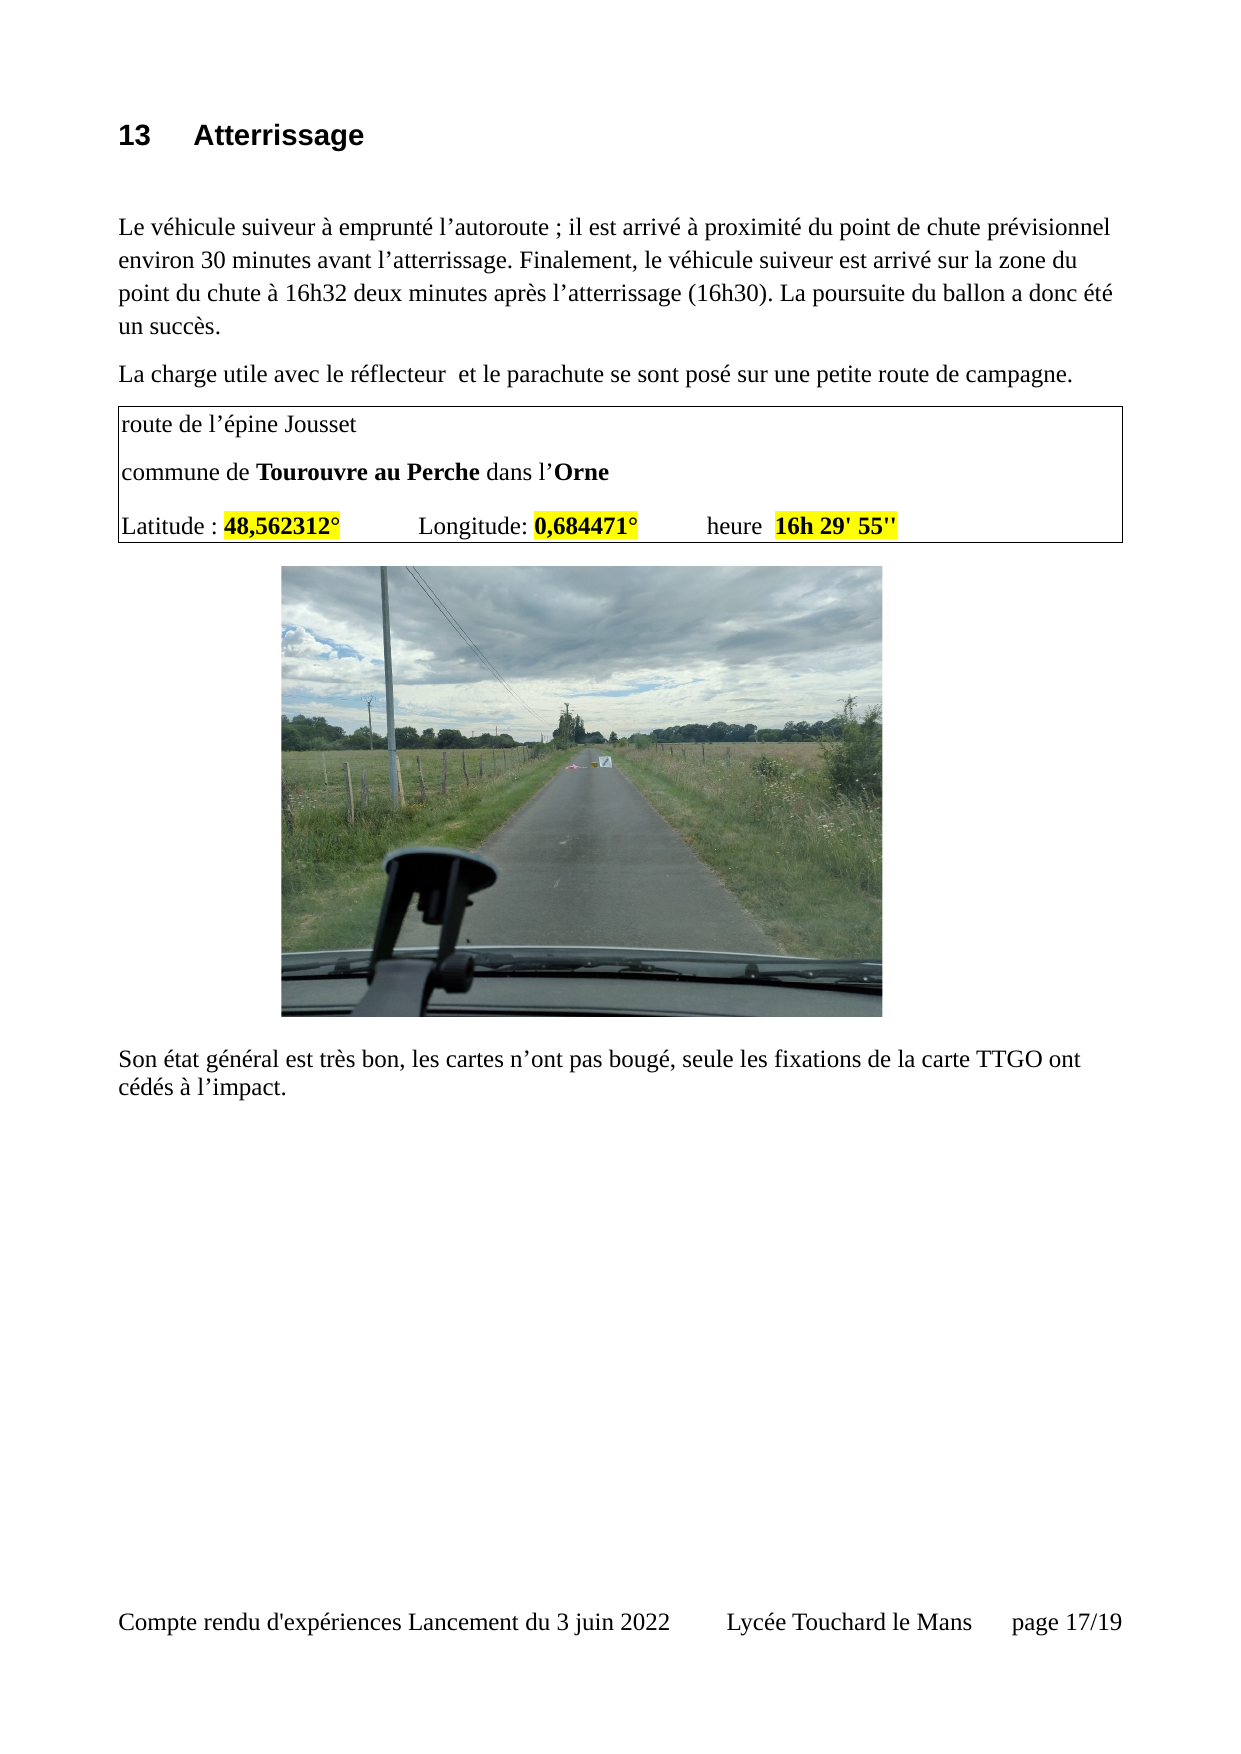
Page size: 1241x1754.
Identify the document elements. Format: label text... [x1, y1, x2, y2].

text La charge utile avec le réflecteur et le parachute se sont posé sur une petite route de campagne. [118, 359, 1122, 387]
picture [281, 566, 883, 1017]
subtitle Atterrissage [118, 118, 1122, 152]
text Le véhicule suiveur à emprunté l’autoroute ; il est arrivé à proximité du point de chute prévisionnel environ 30 minutes avant l’atterrissage. Finalement, le véhicule suiveur est arrivé sur la zone du point du chute à 16h32 deux minutes après l’atterrissage (16h30). La poursuite du ballon a donc été un succès. [118, 212, 1122, 340]
text commune de Tourouvre au Perche dans l’Orne [119, 454, 1122, 486]
text route de l’épine Jousset [119, 407, 1122, 438]
text Son état général est très bon, les cartes n’ont pas bougé, seule les fixations de la carte TTGO ont cédés à l’impact. [118, 1044, 1122, 1101]
text Latitude : 48,562312° Longitude: 0,684471° heure 16h 29' 55'' [119, 508, 1122, 542]
